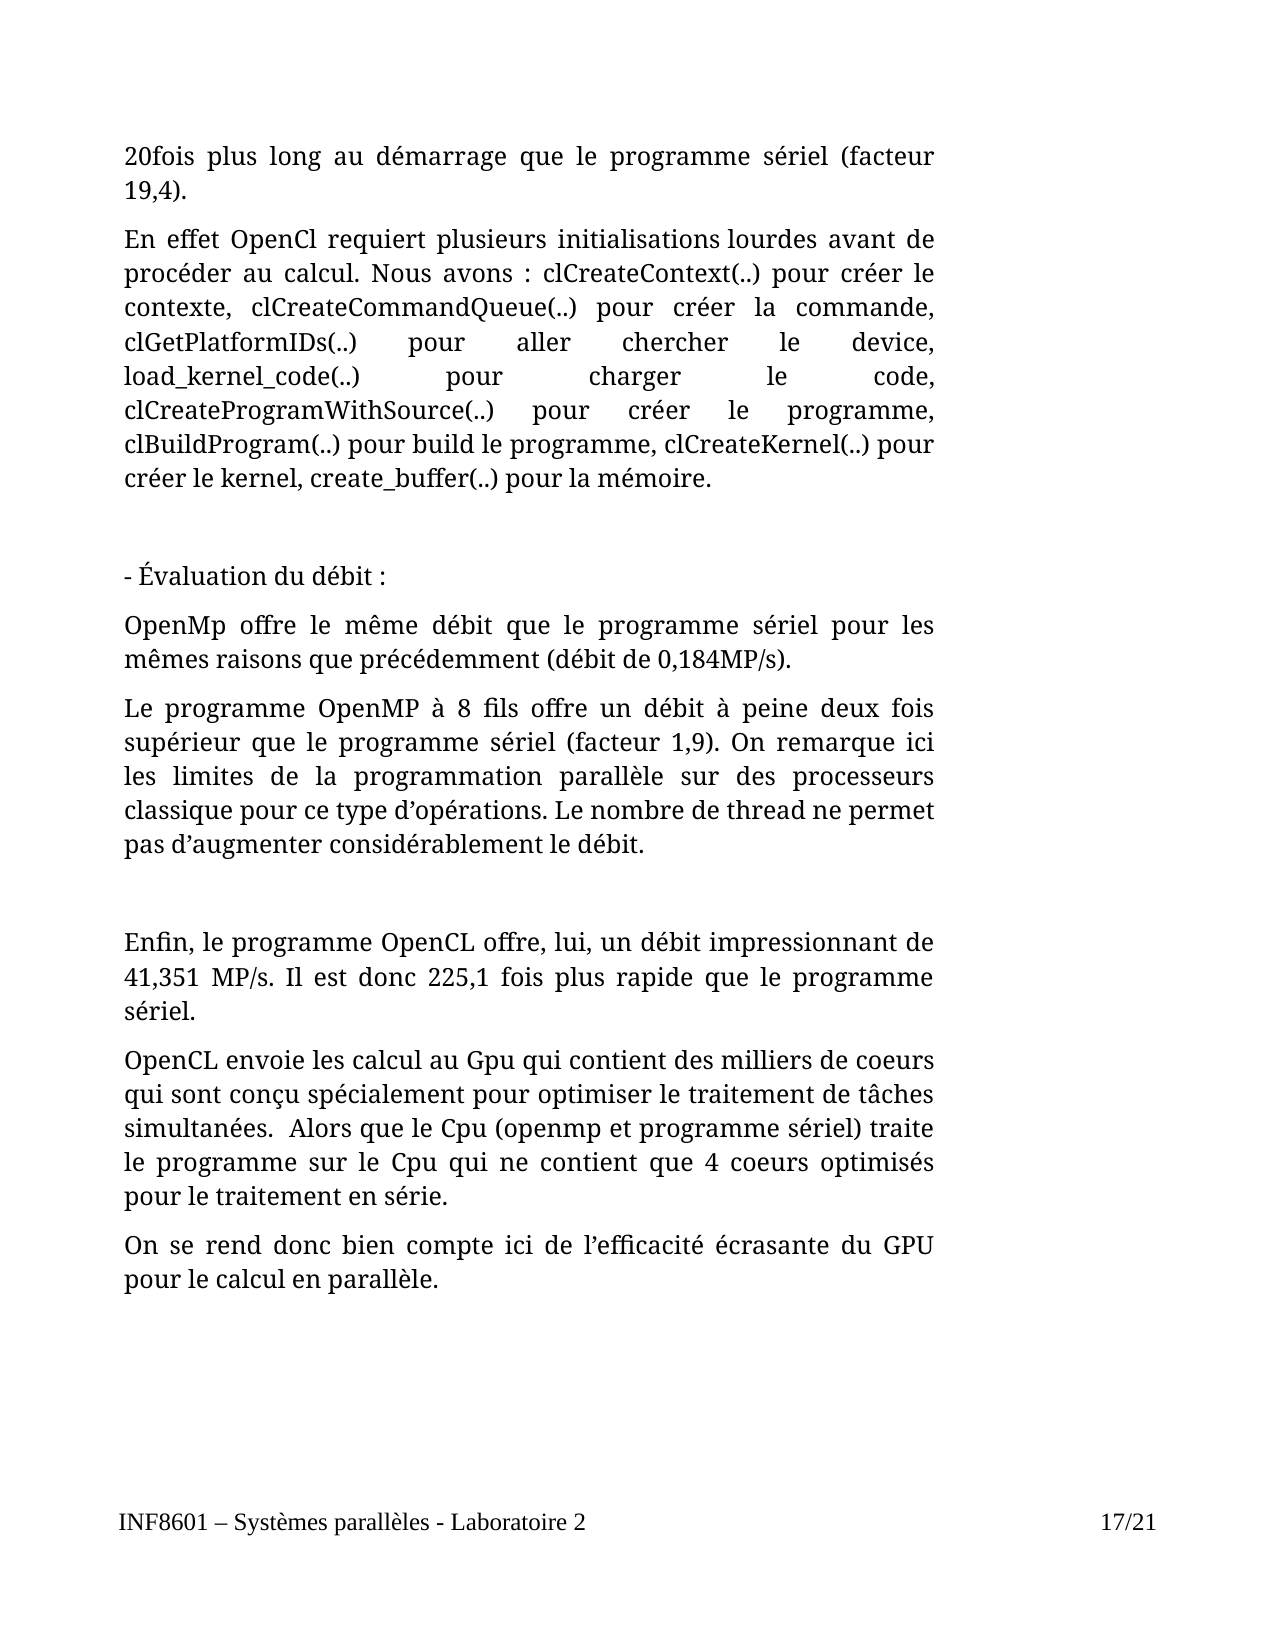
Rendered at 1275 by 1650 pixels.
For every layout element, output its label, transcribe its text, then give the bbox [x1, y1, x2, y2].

table_header [1049, 118, 1157, 1464]
table_header 20fois plus long au démarrage que le programme sériel (facteur 19,4). En effet OpenCl requiert plusieurs initialisations lourdes avant de procéder au calcul. Nous avons : clCreateContext(..) pour créer le contexte, clCreateCommandQueue(..) pour créer la commande, clGetPlatformIDs(..) pour aller chercher le device, load_kernel_code(..) pour charger le code, clCreateProgramWithSource(..) pour créer le programme, clBuildProgram(..) pour build le programme, clCreateKernel(..) pour créer le kernel, create_buffer(..) pour la mémoire. - Évaluation du débit : OpenMp offre le même débit que le programme sériel pour les mêmes raisons que précédemment (débit de 0,184MP/s). Le programme OpenMP à 8 fils offre un débit à peine deux fois supérieur que le programme sériel (facteur 1,9). On remarque ici les limites de la programmation parallèle sur des processeurs classique pour ce type d’opérations. Le nombre de thread ne permet pas d’augmenter considérablement le débit. Enfin, le programme OpenCL offre, lui, un débit impressionnant de 41,351 MP/s. Il est donc 225,1 fois plus rapide que le programme sériel. OpenCL envoie les calcul au Gpu qui contient des milliers de coeurs qui sont conçu spécialement pour optimiser le traitement de tâches simultanées. Alors que le Cpu (openmp et programme sériel) traite le programme sur le Cpu qui ne contient que 4 coeurs optimisés pour le traitement en série. On se rend donc bien compte ici de l’efficacité écrasante du GPU pour le calcul en parallèle. [118, 118, 941, 1464]
table_header [941, 118, 1049, 1464]
